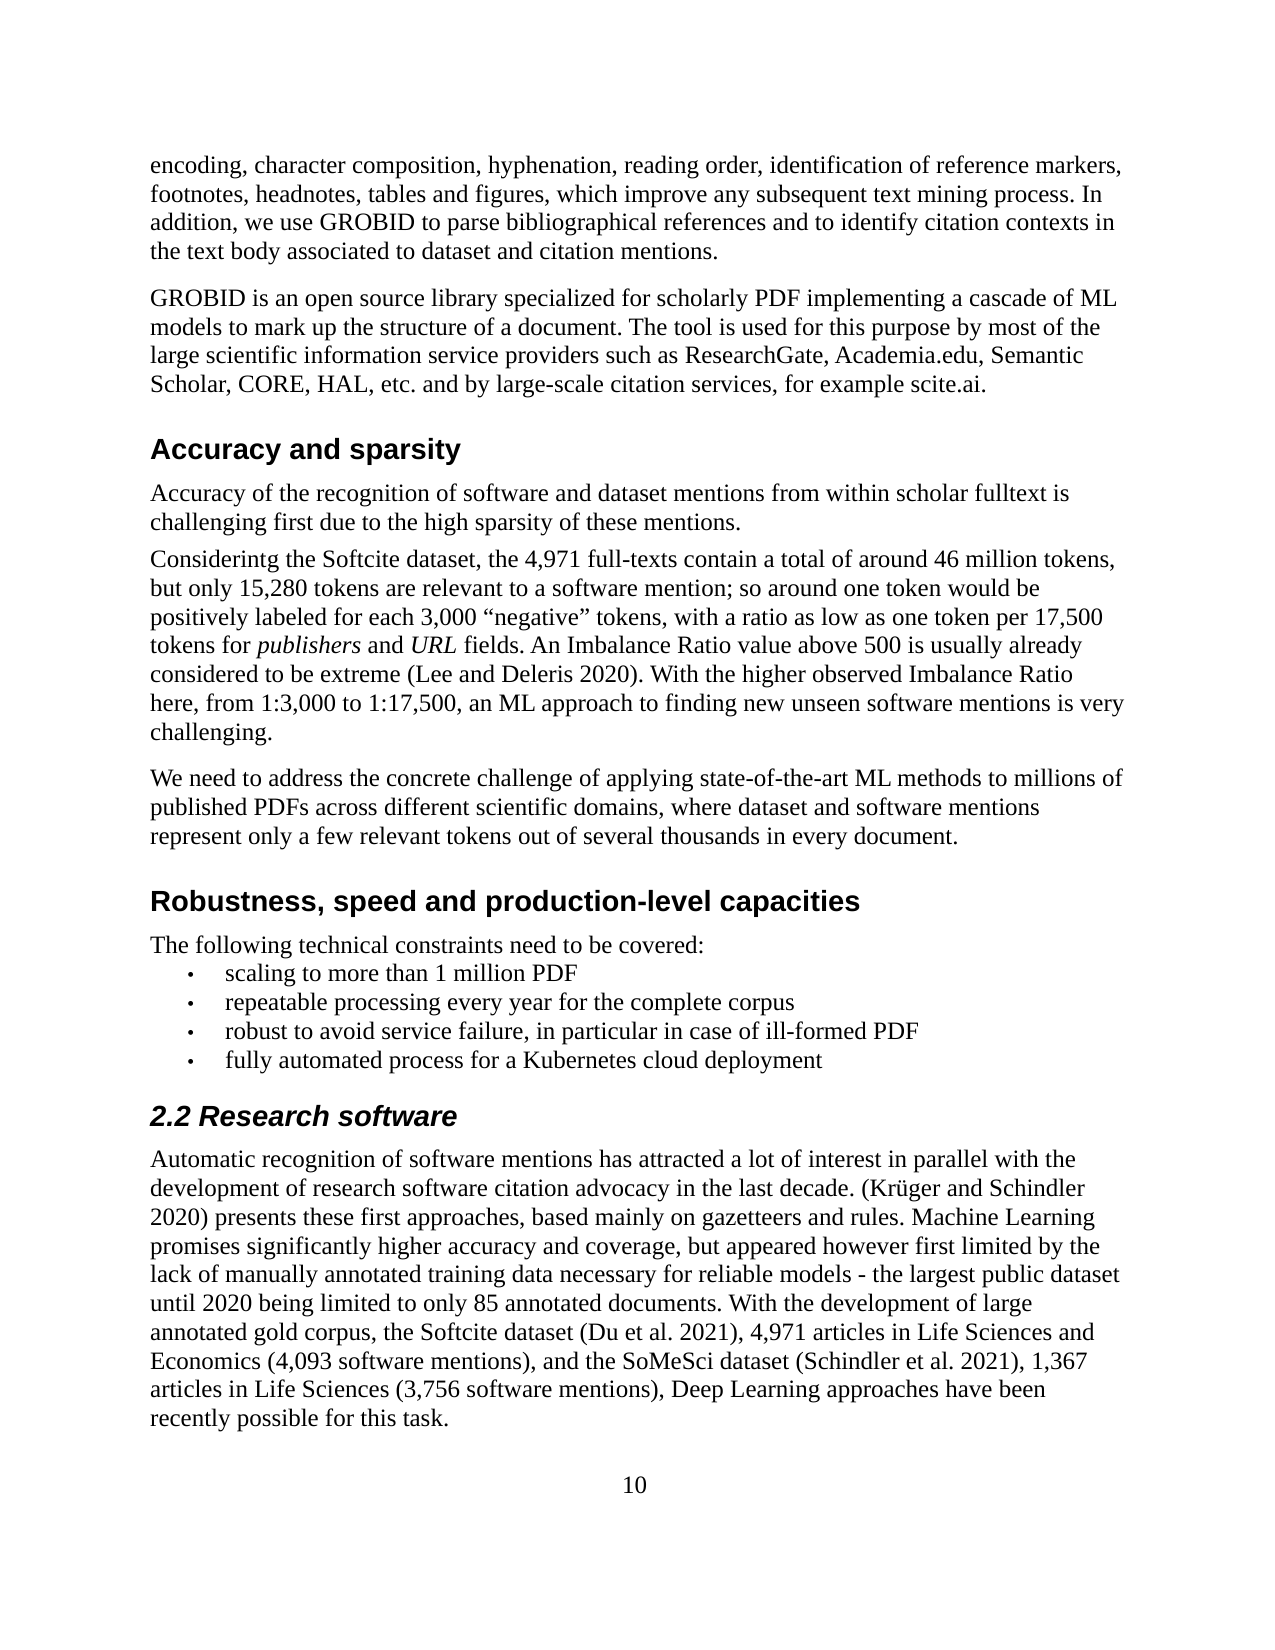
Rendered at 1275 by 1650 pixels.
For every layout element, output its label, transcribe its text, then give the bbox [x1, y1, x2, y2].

list robust to avoid service failure, in particular in case of ill-formed PDF [187, 1016, 1125, 1045]
subtitle Robustness, speed and production-level capacities [150, 884, 1125, 917]
text Automatic recognition of software mentions has attracted a lot of interest in parallel with the development of research software citation advocacy in the last decade. (Krüger and Schindler 2020) presents these first approaches, based mainly on gazetteers and rules. Machine Learning promises significantly higher accuracy and coverage, but appeared however first limited by the lack of manually annotated training data necessary for reliable models - the largest public dataset until 2020 being limited to only 85 annotated documents. With the development of large annotated gold corpus, the Softcite dataset (Du et al. 2021), 4,971 articles in Life Sciences and Economics (4,093 software mentions), and the SoMeSci dataset (Schindler et al. 2021), 1,367 articles in Life Sciences (3,756 software mentions), Deep Learning approaches have been recently possible for this task. [150, 1144, 1125, 1432]
list scaling to more than 1 million PDF [187, 958, 1125, 987]
text We need to address the concrete challenge of applying state-of-the-art ML methods to millions of published PDFs across different scientific domains, where dataset and software mentions represent only a few relevant tokens out of several thousands in every document. [150, 763, 1125, 850]
text encoding, character composition, hyphenation, reading order, identification of reference markers, footnotes, headnotes, tables and figures, which improve any subsequent text mining process. In addition, we use GROBID to parse bibliographical references and to identify citation contexts in the text body associated to dataset and citation mentions. [150, 150, 1125, 265]
subtitle 2.2 Research software [150, 1098, 1125, 1132]
list repeatable processing every year for the complete corpus [187, 987, 1125, 1016]
text Accuracy of the recognition of software and dataset mentions from within scholar fulltext is challenging first due to the high sparsity of these mentions. [150, 478, 1125, 535]
subtitle Accuracy and sparsity [150, 432, 1125, 465]
text The following technical constraints need to be covered: [150, 930, 1125, 958]
list fully automated process for a Kubernetes cloud deployment [187, 1045, 1125, 1073]
text GROBID is an open source library specialized for scholarly PDF implementing a cascade of ML models to mark up the structure of a document. The tool is used for this purpose by most of the large scientific information service providers such as ResearchGate, Academia.edu, Semantic Scholar, CORE, HAL, etc. and by large-scale citation services, for example scite.ai. [150, 283, 1125, 398]
text Considerintg the Softcite dataset, the 4,971 full-texts contain a total of around 46 million tokens, but only 15,280 tokens are relevant to a software mention; so around one token would be positively labeled for each 3,000 “negative” tokens, with a ratio as low as one token per 17,500 tokens for publishers and URL fields. An Imbalance Ratio value above 500 is usually already considered to be extreme (Lee and Deleris 2020). With the higher observed Imbalance Ratio here, from 1:3,000 to 1:17,500, an ML approach to finding new unseen software mentions is very challenging. [150, 544, 1125, 746]
